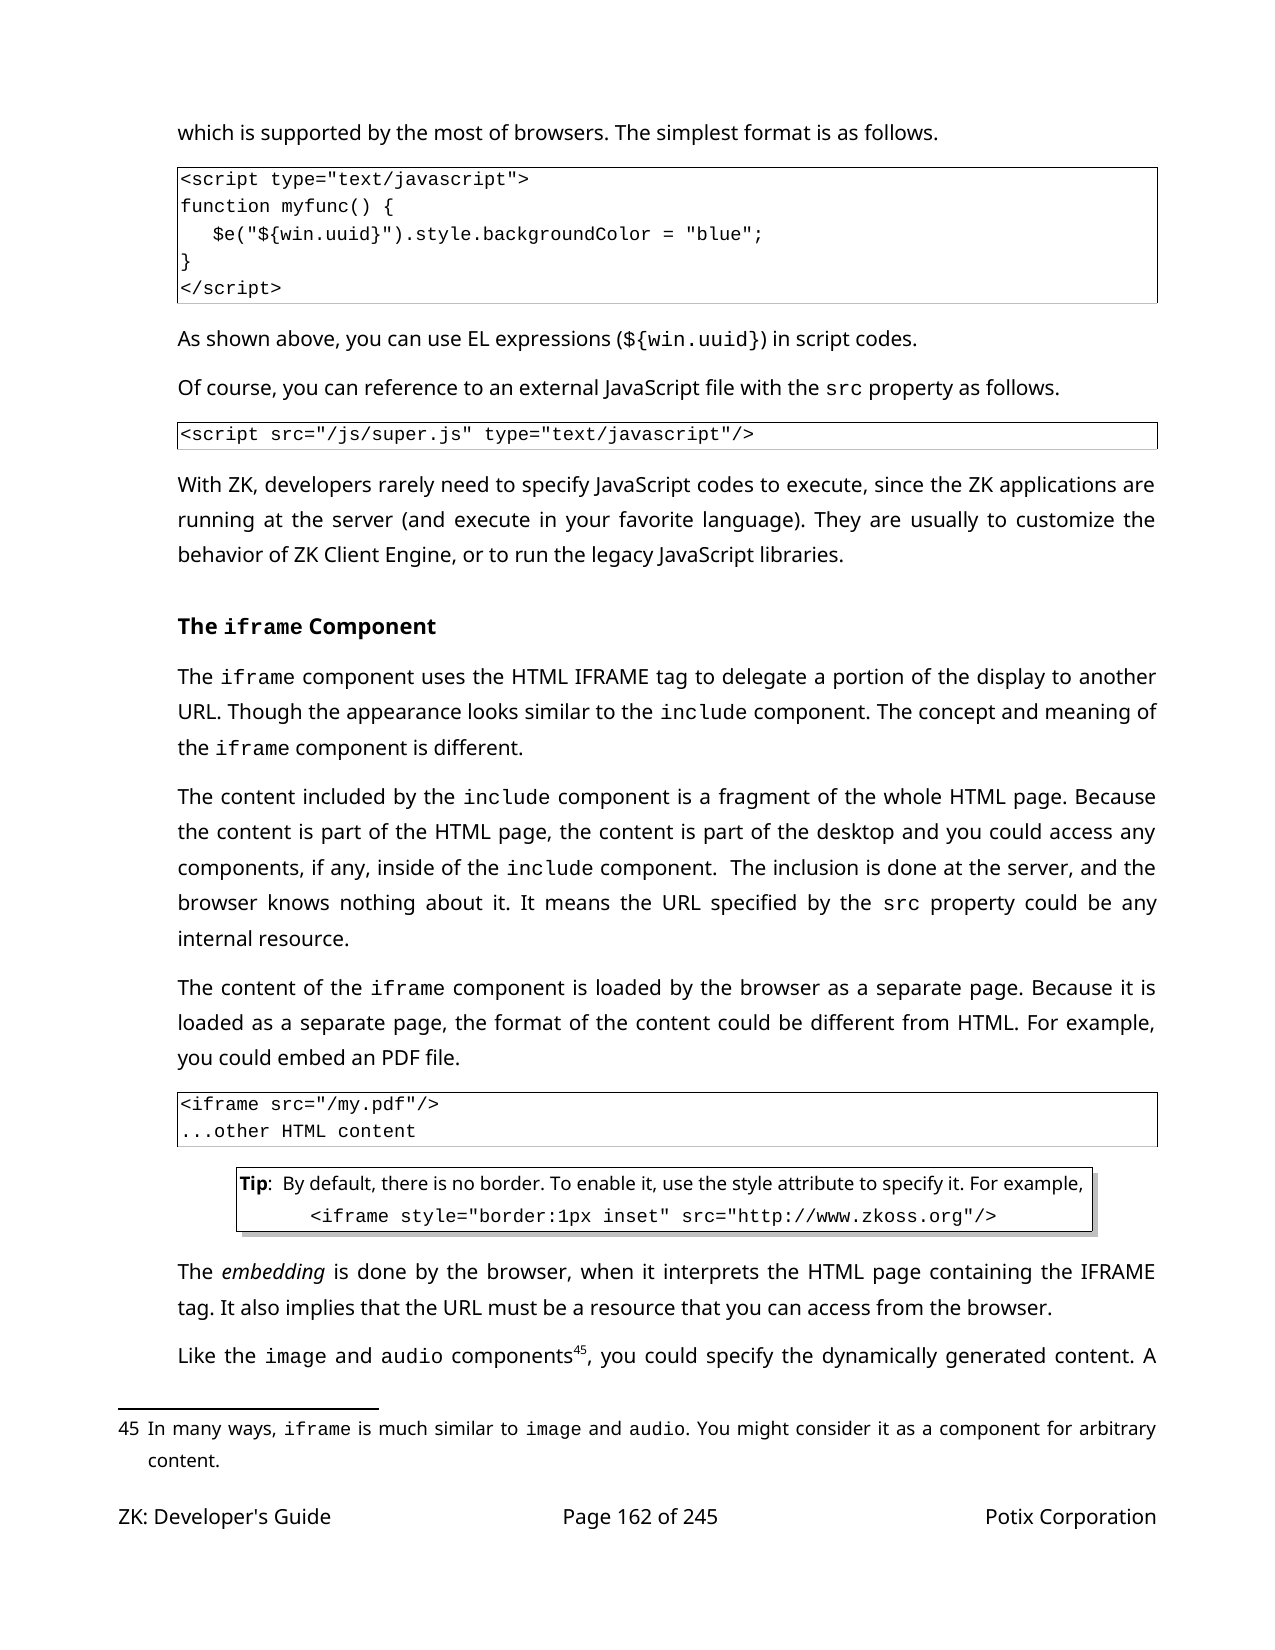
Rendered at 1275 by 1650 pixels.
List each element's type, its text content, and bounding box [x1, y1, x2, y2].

text The content of the iframe component is loaded by the browser as a separate page. Because it is loaded as a separate page, the format of the content could be different from HTML. For example, you could embed an PDF file. [177, 973, 1157, 1072]
text With ZK, developers rarely need to specify JavaScript codes to execute, since the ZK applications are running at the server (and execute in your favorite language). They are usually to customize the behavior of ZK Client Engine, or to run the legacy JavaScript libraries. [177, 470, 1157, 568]
subtitle The iframe Component [177, 611, 1157, 641]
text } [178, 248, 1157, 273]
text Tip: By default, there is no border. To enable it, use the style attribute to specify it. For example, <iframe style="border:1px inset" src="http://www.zkoss.org"/> [237, 1168, 1092, 1231]
text The content included by the include component is a fragment of the whole HTML page. Because the content is part of the HTML page, the content is part of the desktop and you could access any components, if any, inside of the include component. The inclusion is done at the server, and the browser knows nothing about it. It means the URL specified by the src property could be any internal resource. [177, 782, 1157, 952]
text In many ways, iframe is much similar to image and audio. You might consider it as a component for arbitrary content. [118, 1415, 1157, 1473]
text <script type="text/javascript"> [178, 168, 1157, 191]
text Like the image and audio components, you could specify the dynamically generated content. A [177, 1342, 1157, 1370]
text <script src="/js/super.js" type="text/javascript"/> [178, 423, 1157, 449]
text The iframe component uses the HTML IFRAME tag to delegate a portion of the display to another URL. Though the appearance looks similar to the include component. The concept and meaning of the iframe component is different. [177, 662, 1157, 761]
text As shown above, you can use EL expressions (${win.uuid}) in script codes. [177, 324, 1157, 352]
text $e("${win.uuid}").style.backgroundColor = "blue"; [178, 221, 1157, 246]
text <iframe src="/my.pdf"/> [178, 1093, 1157, 1116]
text which is supported by the most of browsers. The simplest format is as follows. [177, 118, 1157, 146]
text Of course, you can reference to an external JavaScript file with the src property as follows. [177, 373, 1157, 401]
text </script> [178, 276, 1157, 303]
text The embedding is done by the browser, when it interprets the HTML page containing the IFRAME tag. It also implies that the URL must be a resource that you can access from the browser. [177, 1257, 1157, 1321]
text ...other HTML content [178, 1119, 1157, 1146]
text function myfunc() { [178, 194, 1157, 218]
